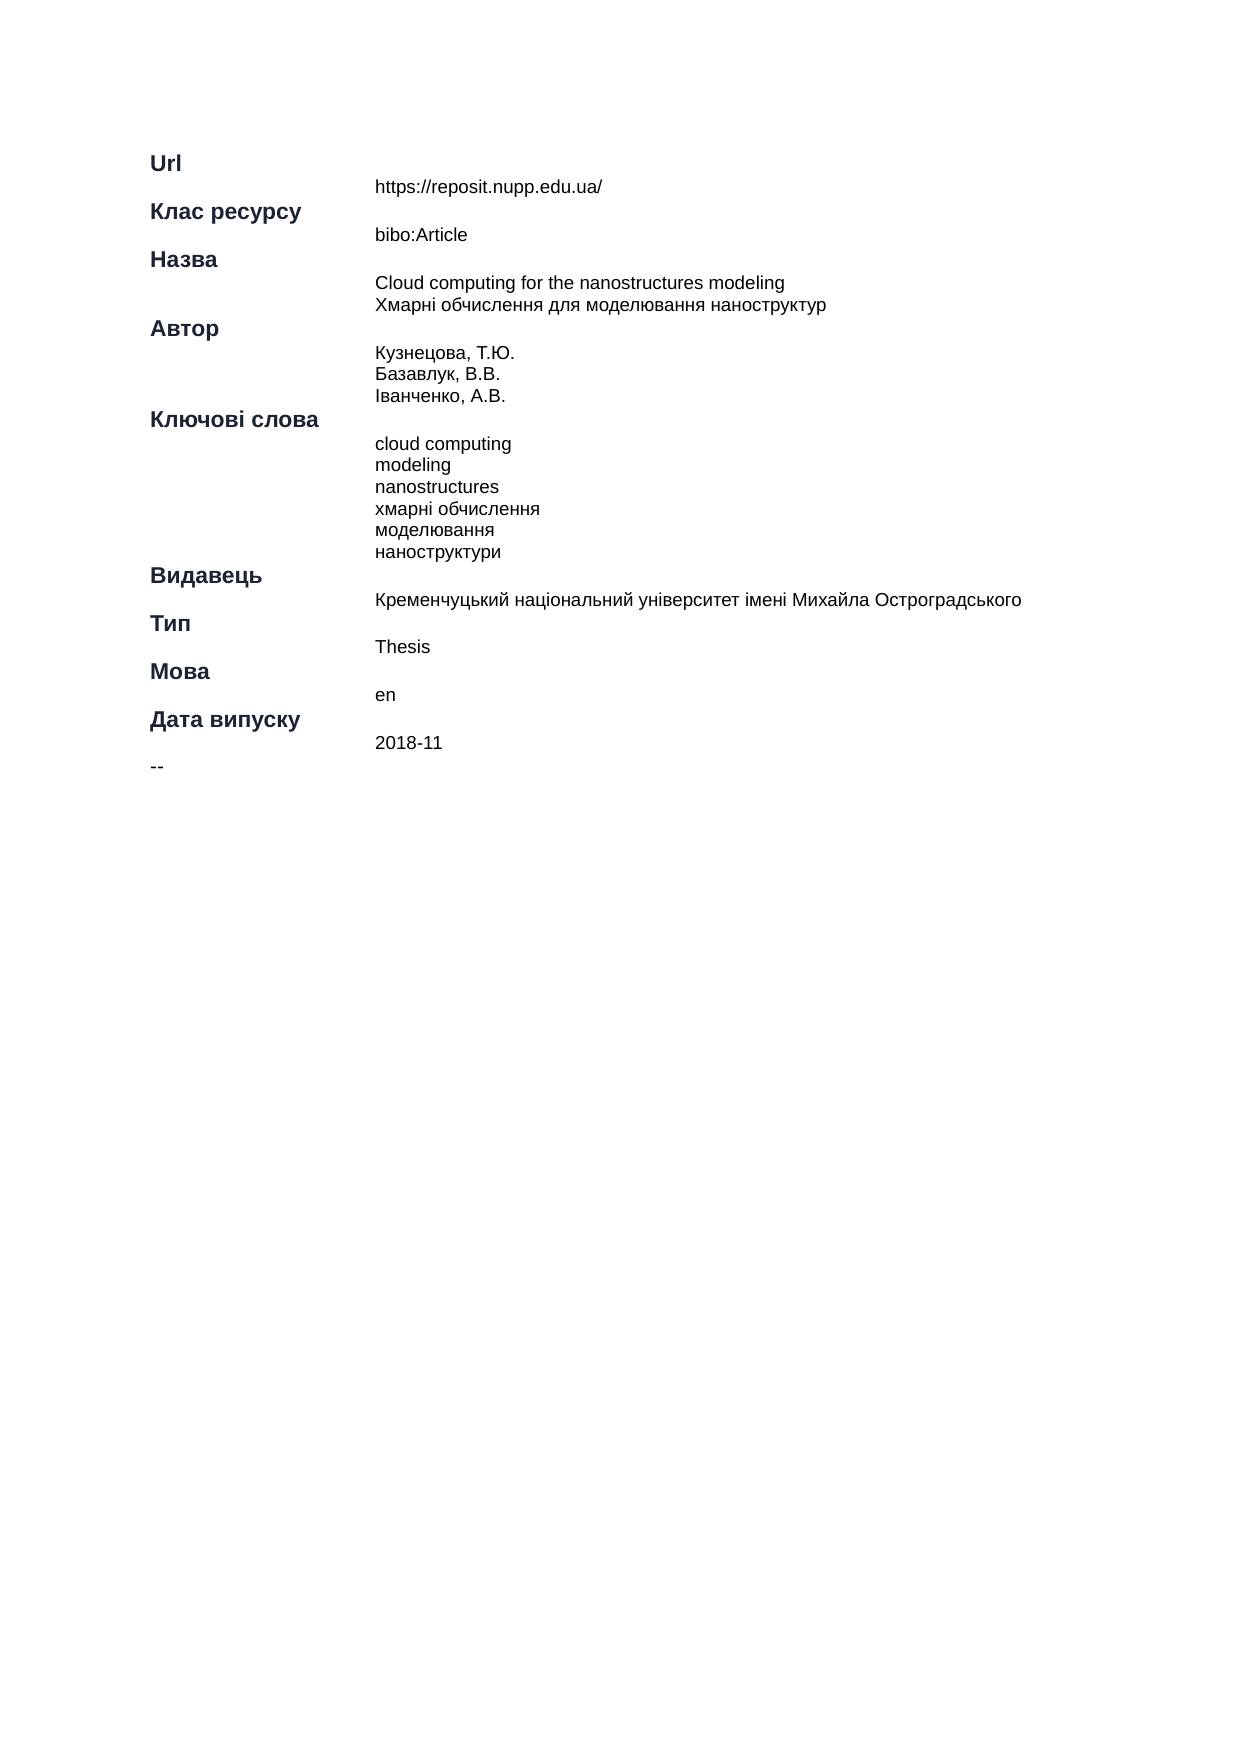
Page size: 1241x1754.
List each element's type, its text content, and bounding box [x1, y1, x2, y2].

text Базавлук, В.В. [375, 363, 1090, 385]
text Клас ресурсу [150, 198, 1090, 224]
text nanostructures [375, 476, 1090, 497]
text Ключові слова [150, 406, 1090, 433]
text modeling [375, 454, 1090, 476]
text Хмарні обчислення для моделювання наноструктур [375, 294, 1090, 315]
text хмарні обчислення [375, 497, 1090, 519]
text Url [150, 150, 1090, 176]
text наноструктури [375, 541, 1090, 562]
text Автор [150, 315, 1090, 342]
text Тип [150, 610, 1090, 636]
text Назва [150, 246, 1090, 272]
text Мова [150, 658, 1090, 684]
text Іванченко, А.В. [375, 385, 1090, 406]
text https://reposit.nupp.edu.ua/ [375, 176, 1090, 198]
text -- [150, 754, 1090, 778]
text cloud computing [375, 433, 1090, 454]
text Дата випуску [150, 706, 1090, 732]
text 2018-11 [375, 732, 1090, 754]
text Кременчуцький національний університет імені Михайла Остроградського [375, 588, 1090, 610]
text Видавець [150, 562, 1090, 588]
text Cloud computing for the nanostructures modeling [375, 272, 1090, 294]
text en [375, 684, 1090, 706]
text моделювання [375, 519, 1090, 541]
text Thesis [375, 636, 1090, 658]
text bibo:Article [375, 224, 1090, 246]
text Кузнецова, Т.Ю. [375, 342, 1090, 363]
